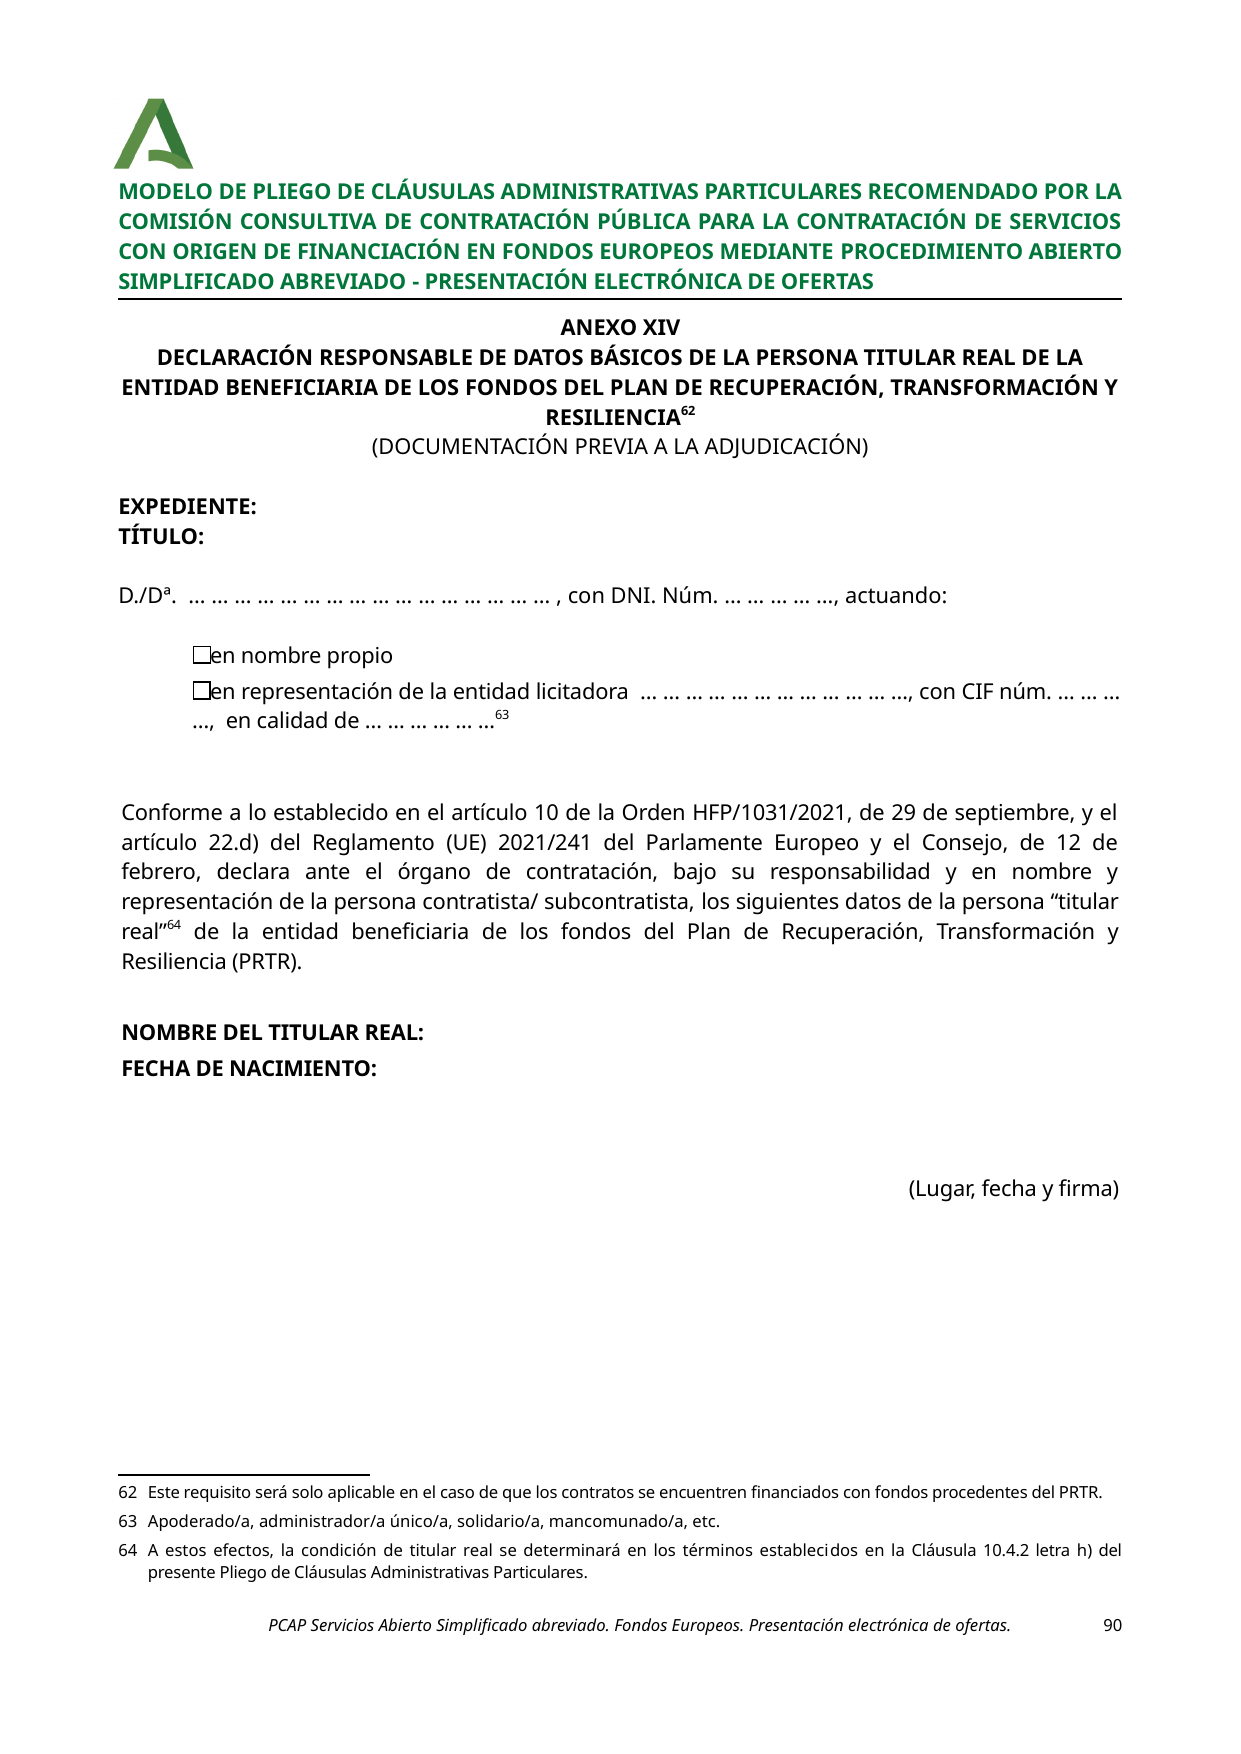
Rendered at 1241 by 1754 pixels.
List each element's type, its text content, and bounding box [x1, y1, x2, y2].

text (Lugar, fecha y firma) [118, 1170, 1122, 1203]
text Apoderado/a, administrador/a único/a, solidario/a, mancomunado/a, etc. [118, 1509, 1122, 1532]
text A estos efectos, la condición de titular real se determinará en los términos establecidos en la Cláusula 10.4.2 letra h) del presente Pliego de Cláusulas Administrativas Particulares. [118, 1538, 1122, 1584]
text TÍTULO: [118, 521, 1122, 551]
text EXPEDIENTE: [118, 491, 1122, 521]
text FECHA DE NACIMIENTO: [118, 1050, 1122, 1083]
text ANEXO XIV [118, 312, 1122, 342]
text DECLARACIÓN RESPONSABLE DE DATOS BÁSICOS DE LA PERSONA TITULAR REAL DE LA ENTIDAD BENEFICIARIA DE LOS FONDOS DEL PLAN DE RECUPERACIÓN, TRANSFORMACIÓN Y RESILIENCIA [118, 342, 1122, 431]
picture [109, 94, 198, 173]
text en representación de la entidad licitadora … … … … … … … … … … … …, con CIF núm. … … … …, en calidad de … … … … … … [192, 676, 1122, 735]
text Conforme a lo establecido en el artículo 10 de la Orden HFP/1031/2021, de 29 de septiembre, y el artículo 22.d) del Reglamento (UE) 2021/241 del Parlamente Europeo y el Consejo, de 12 de febrero, declara ante el órgano de contratación, bajo su responsabilidad y en nombre y representación de la persona contratista/ subcontratista, los siguientes datos de la persona “titular real” de la entidad beneficiaria de los fondos del Plan de Recuperación, Transformación y Resiliencia (PRTR). [118, 794, 1122, 976]
text (DOCUMENTACIÓN PREVIA A LA ADJUDICACIÓN) [118, 431, 1122, 461]
text NOMBRE DEL TITULAR REAL: [118, 1014, 1122, 1047]
text D./Dª. … … … … … … … … … … … … … … … … , con DNI. Núm. … … … … …, actuando: [118, 580, 1122, 610]
text Este requisito será solo aplicable en el caso de que los contratos se encuentren financiados con fondos procedentes del PRTR. [118, 1481, 1122, 1504]
text MODELO DE PLIEGO DE CLÁUSULAS ADMINISTRATIVAS PARTICULARES RECOMENDADO POR LA COMISIÓN CONSULTIVA DE CONTRATACIÓN PÚBLICA PARA LA CONTRATACIÓN DE SERVICIOS CON ORIGEN DE FINANCIACIÓN EN FONDOS EUROPEOS MEDIANTE PROCEDIMIENTO ABIERTO SIMPLIFICADO ABREVIADO - PRESENTACIÓN ELECTRÓNICA DE OFERTAS [118, 176, 1122, 298]
text en nombre propio [192, 640, 1122, 670]
